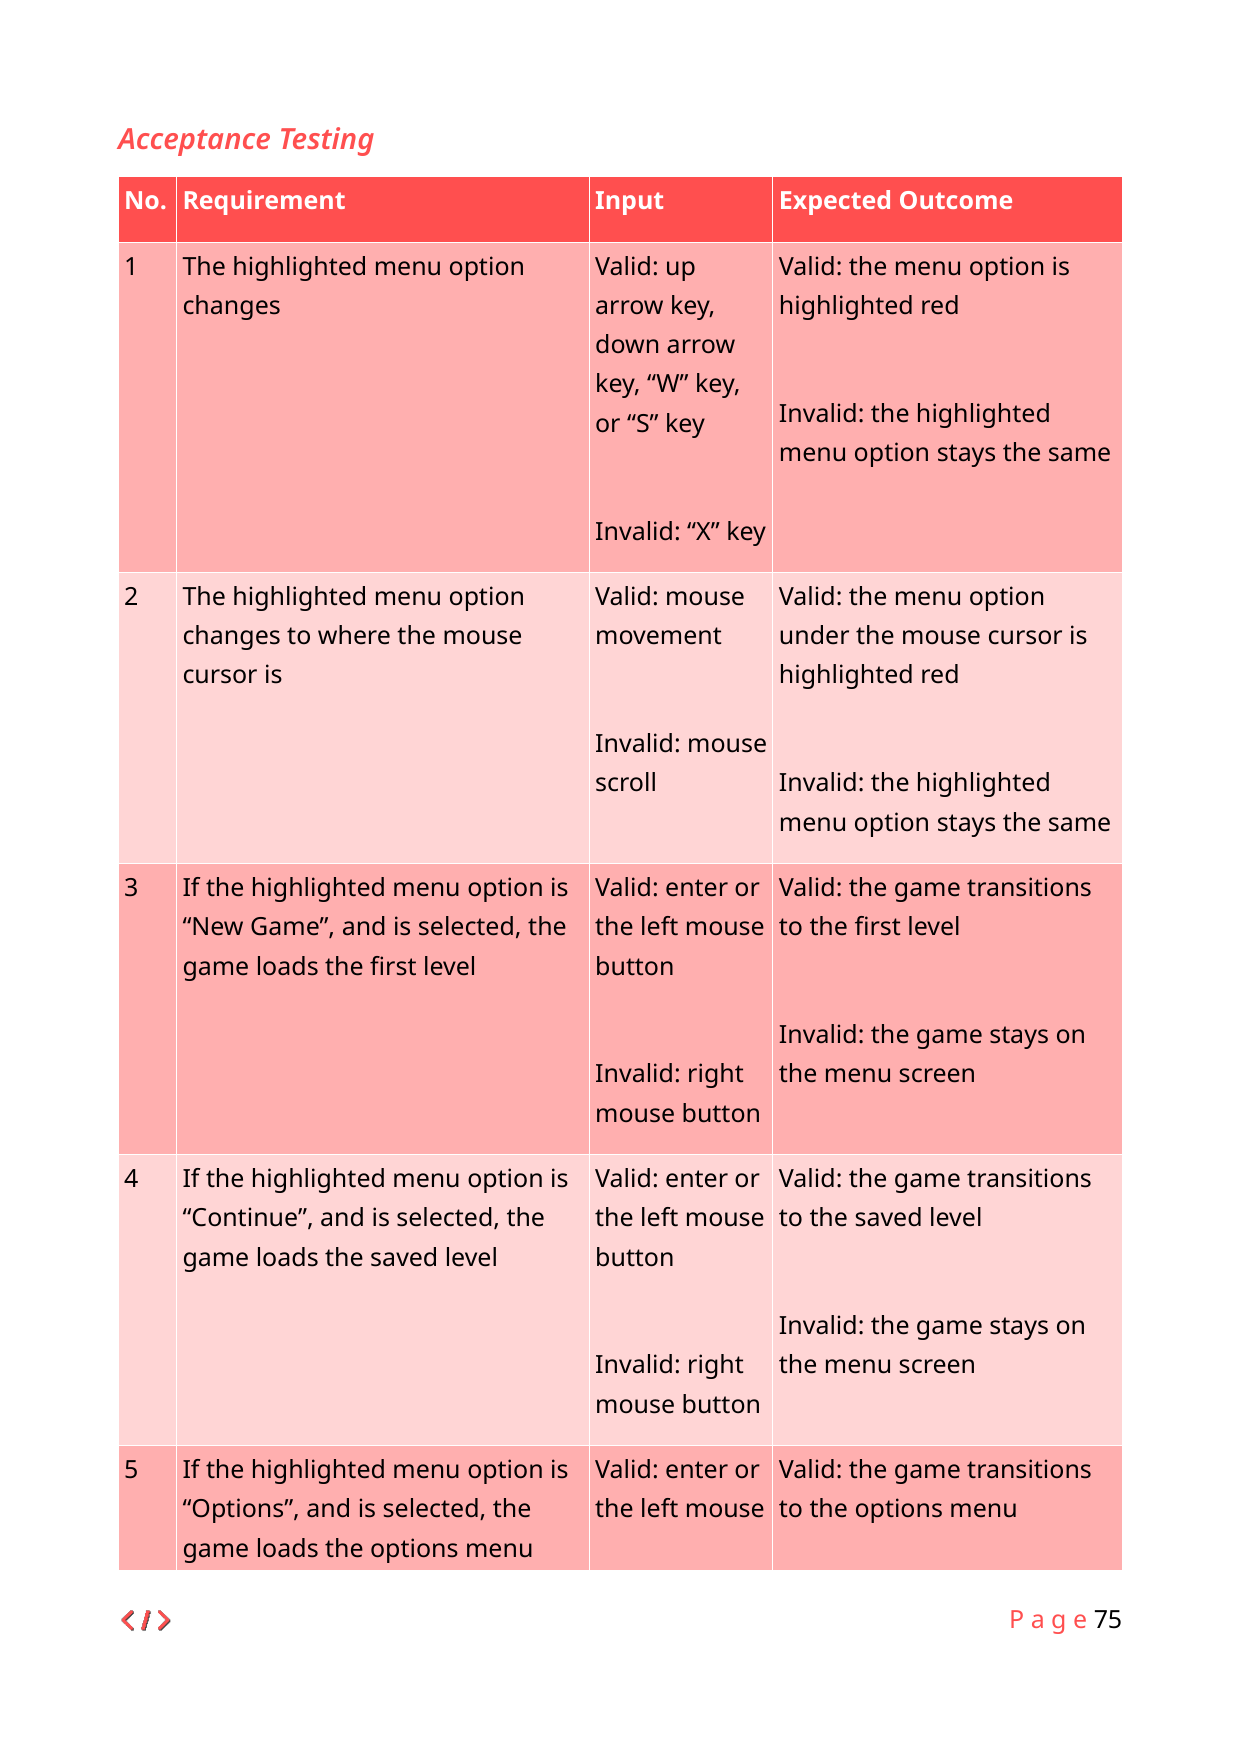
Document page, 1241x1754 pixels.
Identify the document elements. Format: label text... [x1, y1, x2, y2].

table_cell Valid: enter or the left mouse [590, 1446, 772, 1570]
table_cell Valid: the game transitions to the options menu [773, 1446, 1122, 1570]
table_cell If the highlighted menu option is “New Game”, and is selected, the game loads the first level [177, 864, 589, 1154]
table_header Requirement [177, 177, 589, 242]
table_header No. [119, 177, 176, 242]
table_cell Valid: the menu option is highlighted red Invalid: the highlighted menu option stays the same [773, 243, 1122, 572]
table_header Input [590, 177, 772, 242]
table_cell Valid: the menu option under the mouse cursor is highlighted red Invalid: the highlighted menu option stays the same [773, 573, 1122, 863]
subtitle Acceptance Testing [118, 118, 1122, 158]
table_cell Valid: enter or the left mouse button Invalid: right mouse button [590, 1155, 772, 1445]
table_cell Valid: up arrow key, down arrow key, “W” key, or “S” key Invalid: “X” key [590, 243, 772, 572]
table_cell The highlighted menu option changes [177, 243, 589, 572]
table_cell If the highlighted menu option is “Continue”, and is selected, the game loads the saved level [177, 1155, 589, 1445]
table_cell 1 [119, 243, 176, 572]
table_cell 3 [119, 864, 176, 1154]
picture [116, 1591, 175, 1649]
table_cell If the highlighted menu option is “Options”, and is selected, the game loads the options menu [177, 1446, 589, 1570]
table_cell 5 [119, 1446, 176, 1570]
table_cell Valid: enter or the left mouse button Invalid: right mouse button [590, 864, 772, 1154]
table_cell Valid: the game transitions to the first level Invalid: the game stays on the menu screen [773, 864, 1122, 1154]
table_cell Valid: the game transitions to the saved level Invalid: the game stays on the menu screen [773, 1155, 1122, 1445]
table_header Expected Outcome [773, 177, 1122, 242]
table_cell 2 [119, 573, 176, 863]
table_cell 4 [119, 1155, 176, 1445]
table_cell Valid: mouse movement Invalid: mouse scroll [590, 573, 772, 863]
table_cell The highlighted menu option changes to where the mouse cursor is [177, 573, 589, 863]
